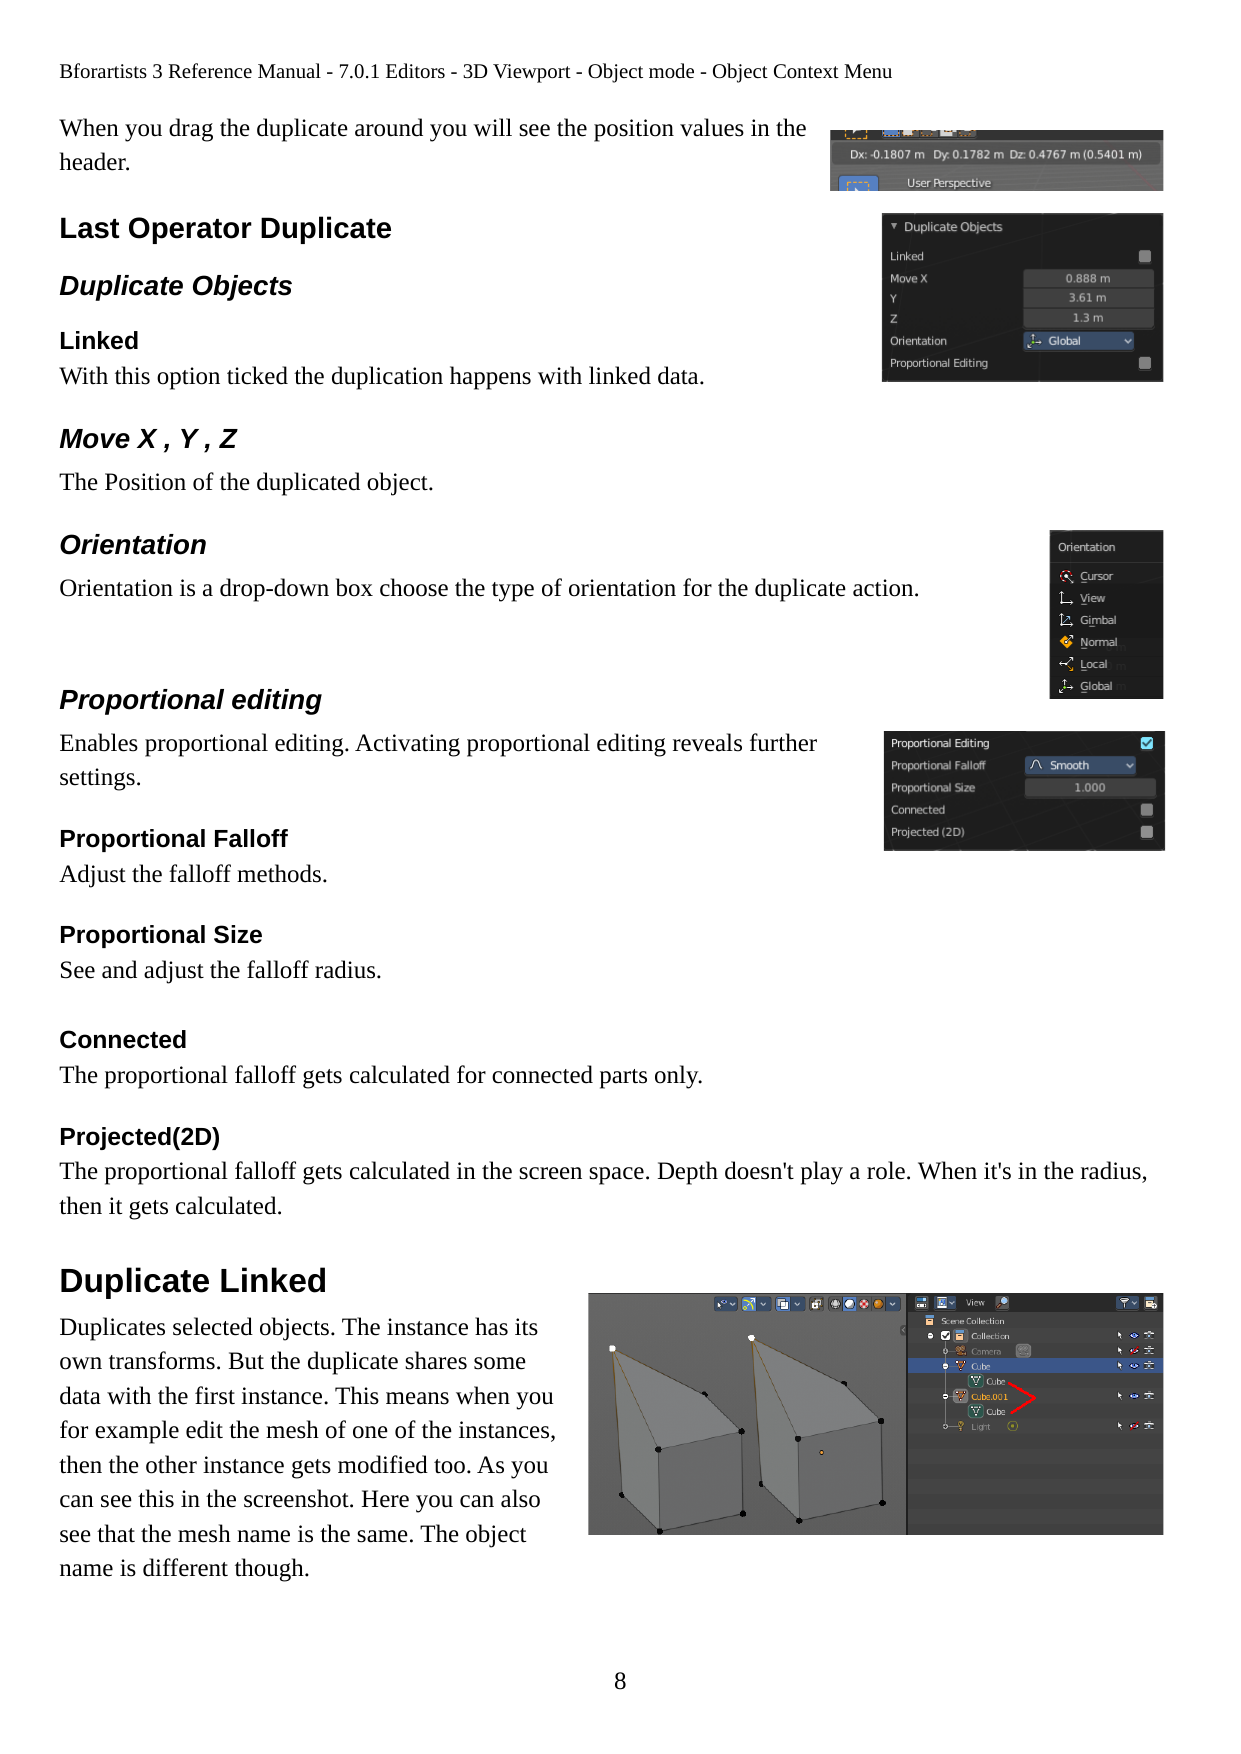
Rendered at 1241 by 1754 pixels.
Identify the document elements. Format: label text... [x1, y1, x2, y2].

text Orientation is a drop-down box choose the type of orientation for the duplicate action. [59, 573, 1049, 602]
text Adjust the falloff methods. [59, 859, 1181, 888]
picture [588, 1293, 1164, 1535]
picture [1049, 530, 1164, 699]
subtitle Duplicate Linked [59, 1261, 1181, 1299]
text Enables proportional editing. Activating proportional editing reveals further settings. [59, 728, 1181, 791]
picture [830, 130, 1164, 191]
text The Position of the duplicated object. [59, 467, 1181, 496]
subtitle Orientation [59, 529, 1181, 561]
subtitle Proportional Falloff [59, 824, 1181, 853]
text Duplicates selected objects. The instance has its own transforms. But the duplicate shares some data with the first instance. This means when you for example edit the mesh of one of the instances, then the other instance gets modified too. As you can see this in the screenshot. Here you can also see that the mesh name is the same. The object name is different though. [59, 1312, 1181, 1582]
subtitle Duplicate Objects [59, 269, 881, 301]
subtitle Move X , Y , Z [59, 423, 1181, 454]
picture [883, 731, 1166, 851]
subtitle Linked [59, 326, 881, 355]
text The proportional falloff gets calculated for connected parts only. [59, 1060, 1181, 1089]
text See and adjust the falloff radius. [59, 955, 1181, 984]
subtitle Projected(2D) [59, 1122, 1181, 1150]
text The proportional falloff gets calculated in the screen space. Depth doesn't play a role. When it's in the radius, then it gets calculated. [59, 1156, 1181, 1219]
subtitle Connected [59, 1025, 1181, 1054]
picture [881, 213, 1164, 382]
text With this option ticked the duplication happens with linked data. [59, 361, 1181, 390]
subtitle Proportional Size [59, 920, 1181, 949]
text When you drag the duplicate around you will see the position values in the header. [59, 113, 1181, 130]
subtitle [1164, 269, 1181, 301]
subtitle Proportional editing [59, 684, 1181, 716]
subtitle Last Operator Duplicate [59, 211, 1181, 244]
subtitle [1164, 326, 1181, 355]
